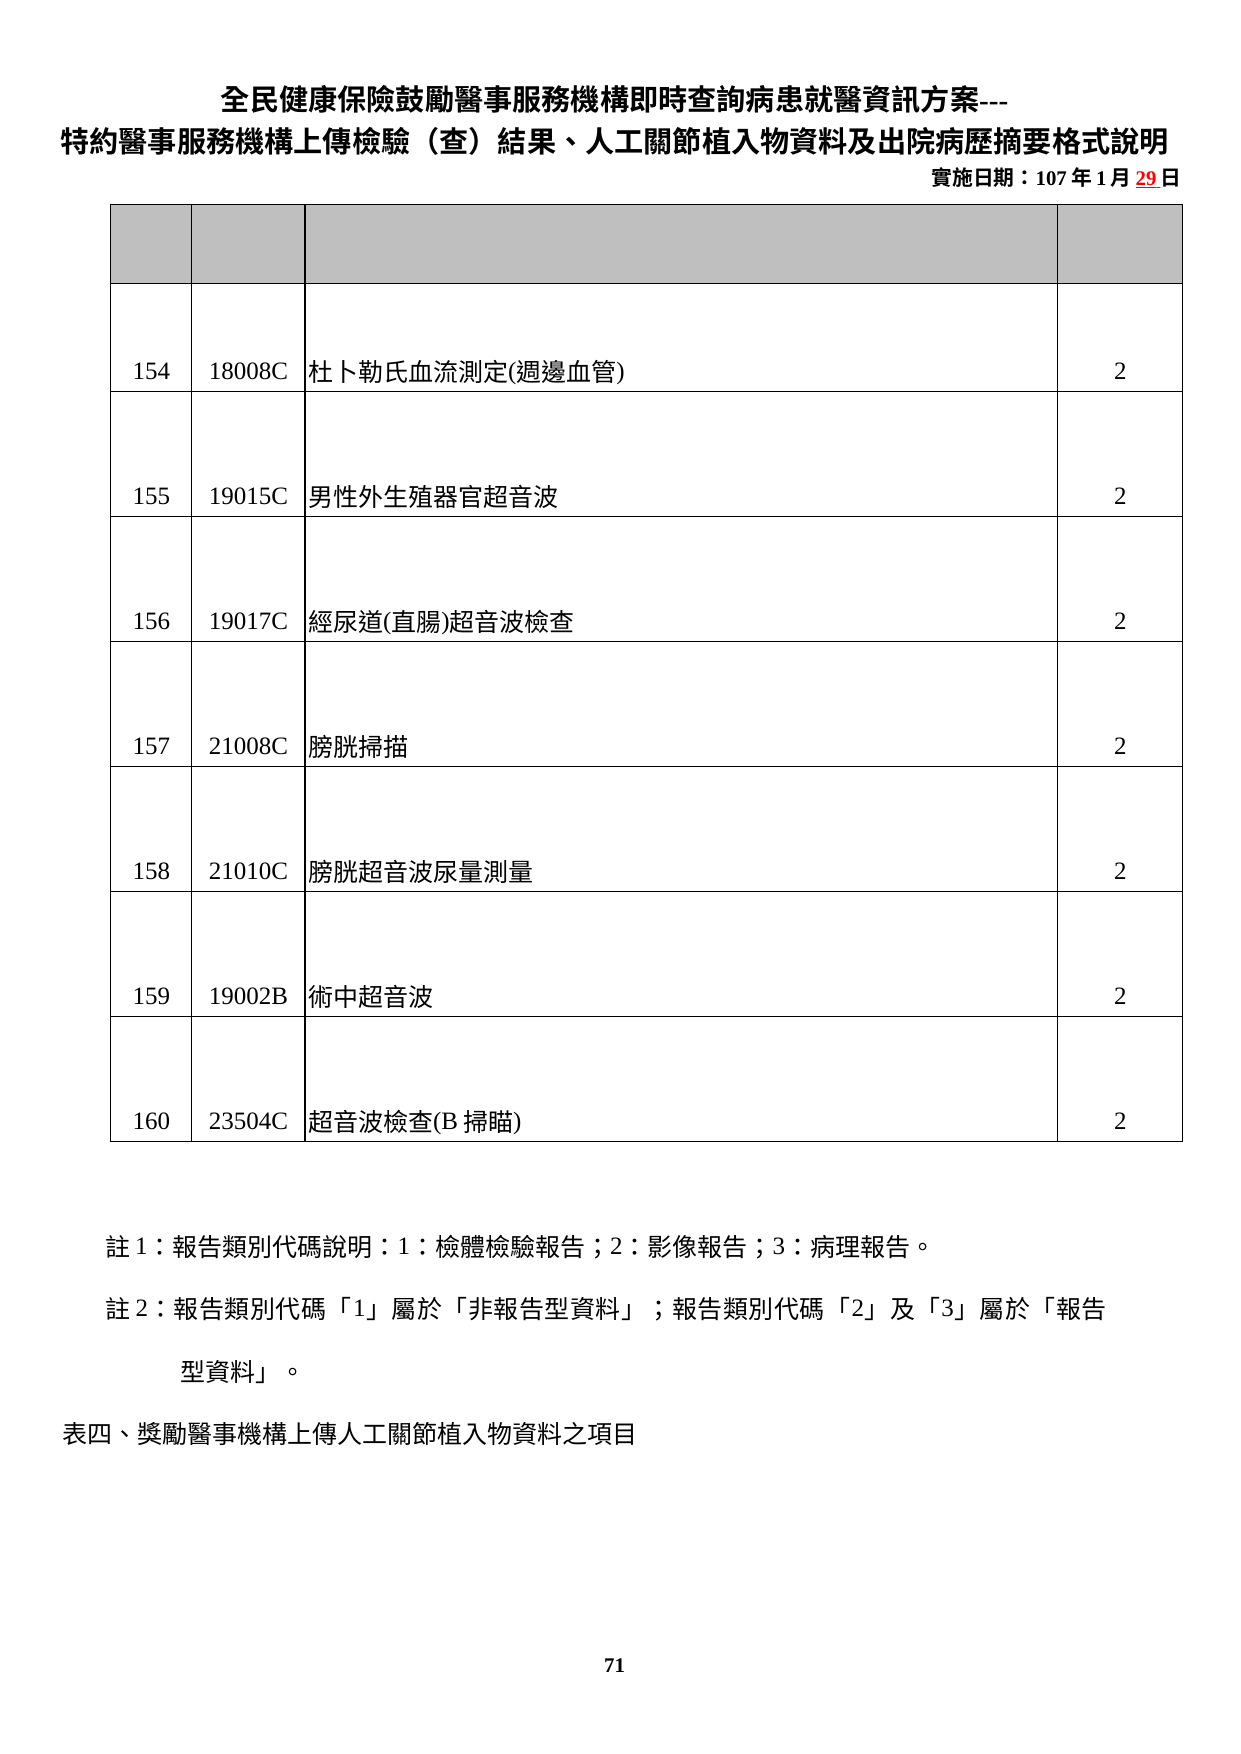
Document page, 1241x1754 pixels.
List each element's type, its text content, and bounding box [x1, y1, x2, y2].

table_cell 21008C [192, 642, 304, 766]
table_cell 2 [1058, 517, 1182, 641]
text 註1：報告類別代碼說明：1：檢體檢驗報告；2：影像報告；3：病理報告。 [105, 1203, 1181, 1266]
table_cell 2 [1058, 642, 1182, 766]
table_cell 154 [111, 284, 191, 391]
table_header [111, 205, 191, 283]
table_cell 19002B [192, 892, 304, 1016]
table_cell 膀胱掃描 [306, 642, 1057, 766]
table_cell 19017C [192, 517, 304, 641]
table_cell 經尿道(直腸)超音波檢查 [306, 517, 1057, 641]
table_cell 超音波檢查(B掃瞄) [306, 1017, 1057, 1141]
table_cell 2 [1058, 284, 1182, 391]
text 表四、獎勵醫事機構上傳人工關節植入物資料之項目 [62, 1391, 1181, 1453]
table_cell 158 [111, 767, 191, 891]
table_header [1058, 205, 1182, 283]
table_cell 23504C [192, 1017, 304, 1141]
table_header [306, 205, 1057, 283]
table_cell 157 [111, 642, 191, 766]
table_cell 159 [111, 892, 191, 1016]
table_cell 18008C [192, 284, 304, 391]
table_cell 2 [1058, 767, 1182, 891]
table_cell 膀胱超音波尿量測量 [306, 767, 1057, 891]
table_cell 155 [111, 392, 191, 516]
table_cell 156 [111, 517, 191, 641]
table_cell 杜卜勒氏血流測定(週邊血管) [306, 284, 1057, 391]
table_cell 160 [111, 1017, 191, 1141]
table_cell 21010C [192, 767, 304, 891]
table_cell 2 [1058, 1017, 1182, 1141]
table_cell 術中超音波 [306, 892, 1057, 1016]
table_cell 2 [1058, 392, 1182, 516]
table_cell 男性外生殖器官超音波 [306, 392, 1057, 516]
table_cell 19015C [192, 392, 304, 516]
text 註2：報告類別代碼「1」屬於「非報告型資料」；報告類別代碼「2」及「3」屬於「報告型資料」。 [105, 1266, 1107, 1391]
table_cell 2 [1058, 892, 1182, 1016]
table_header [192, 205, 304, 283]
